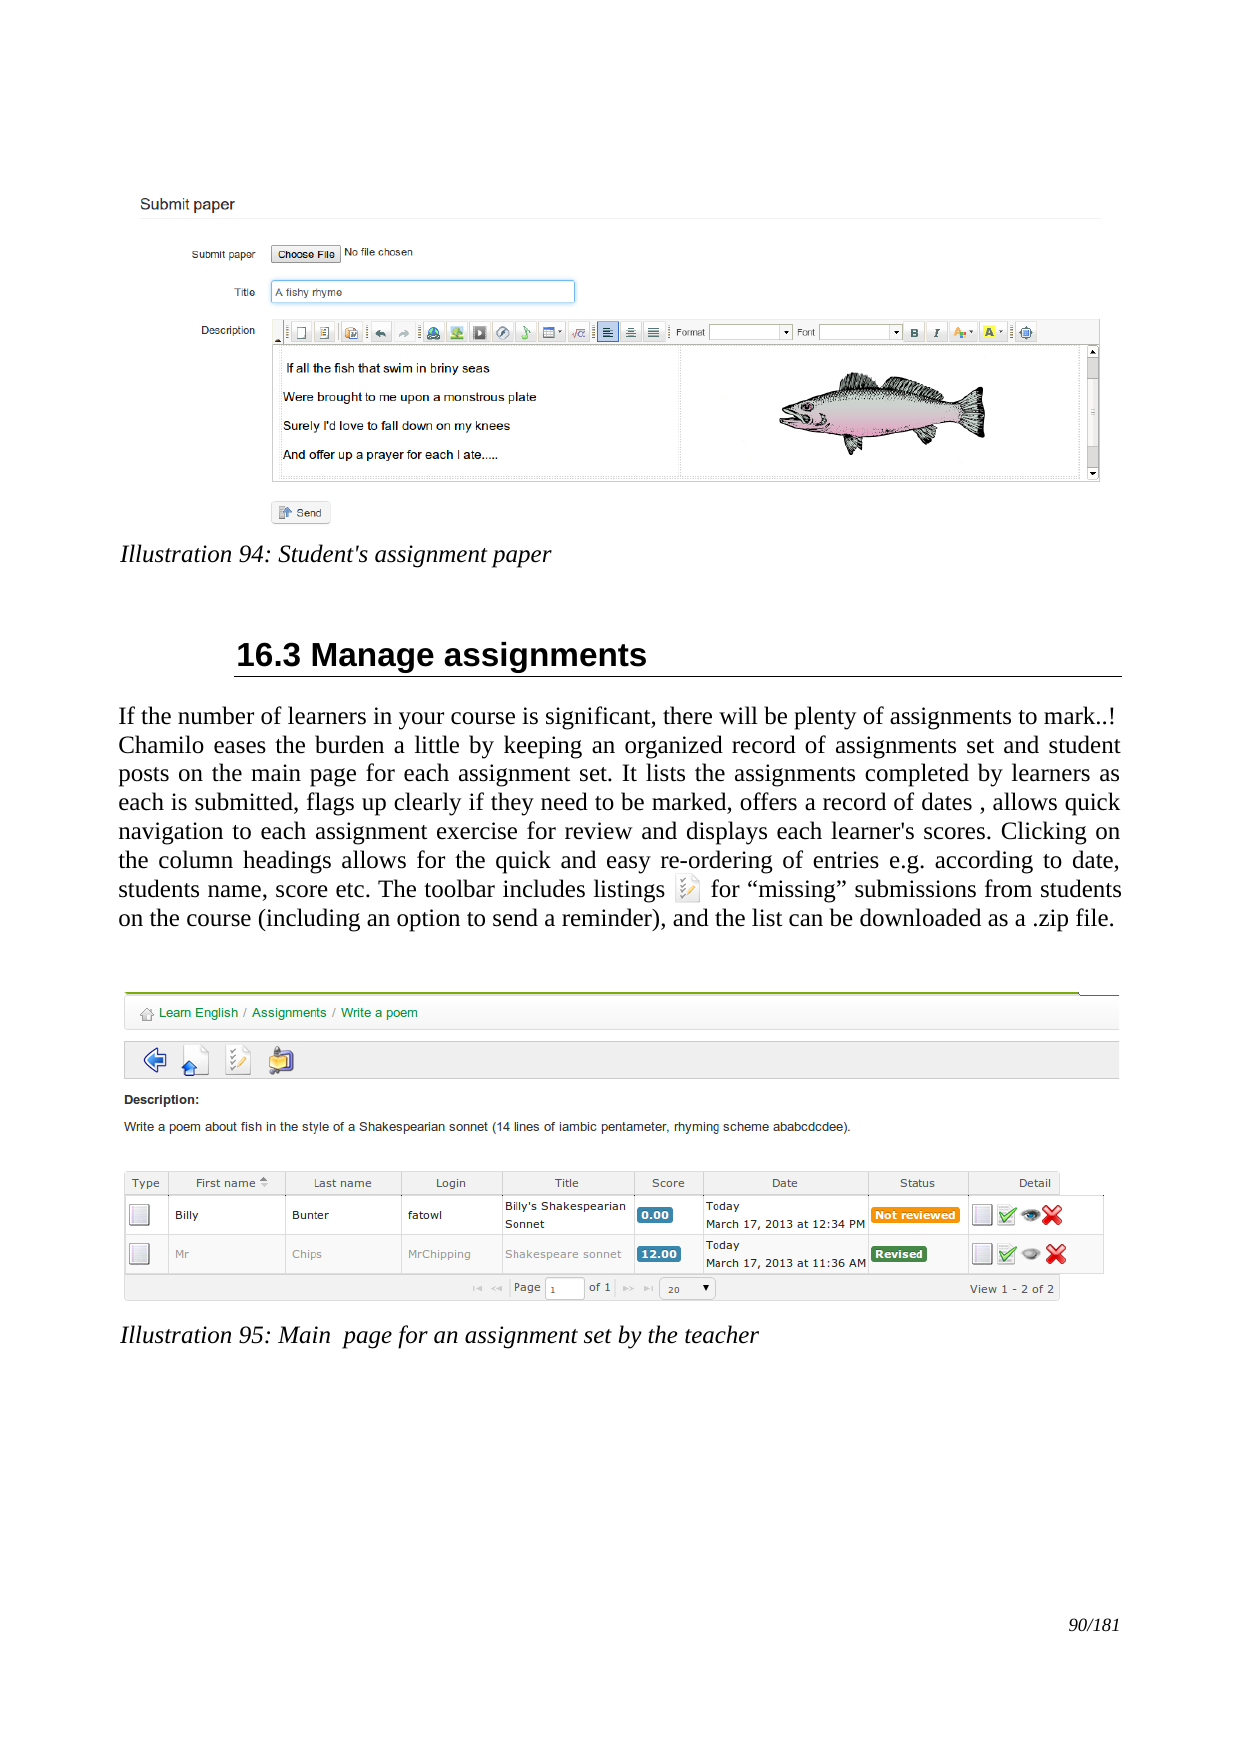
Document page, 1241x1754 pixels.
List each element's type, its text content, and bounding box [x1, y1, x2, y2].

picture [119, 186, 1124, 540]
picture [673, 873, 703, 903]
subtitle Manage assignments [234, 635, 1122, 676]
text If the number of learners in your course is significant, there will be plenty of assignments to mark..! [118, 701, 1122, 730]
text Chamilo eases the burden a little by keeping an organized record of assignments set and student posts on the main page for each assignment set. It lists the assignments completed by learners as each is submitted, flags up clearly if they need to be marked, offers a record of dates , allows quick navigation to each assignment exercise for review and displays each learner's scores. Clicking on the column headings allows for the quick and easy re-ordering of entries e.g. according to date, students name, score etc. The toolbar includes listings for “missing” submissions from students on the course (including an option to send a reminder), and the list can be downloaded as a .zip file. [118, 730, 1122, 932]
text [120, 974, 1120, 992]
picture [115, 992, 1120, 1321]
text Illustration 94: Student's assignment paper [120, 540, 1120, 568]
text Illustration 95: Main page for an assignment set by the teacher [120, 1321, 1120, 1349]
